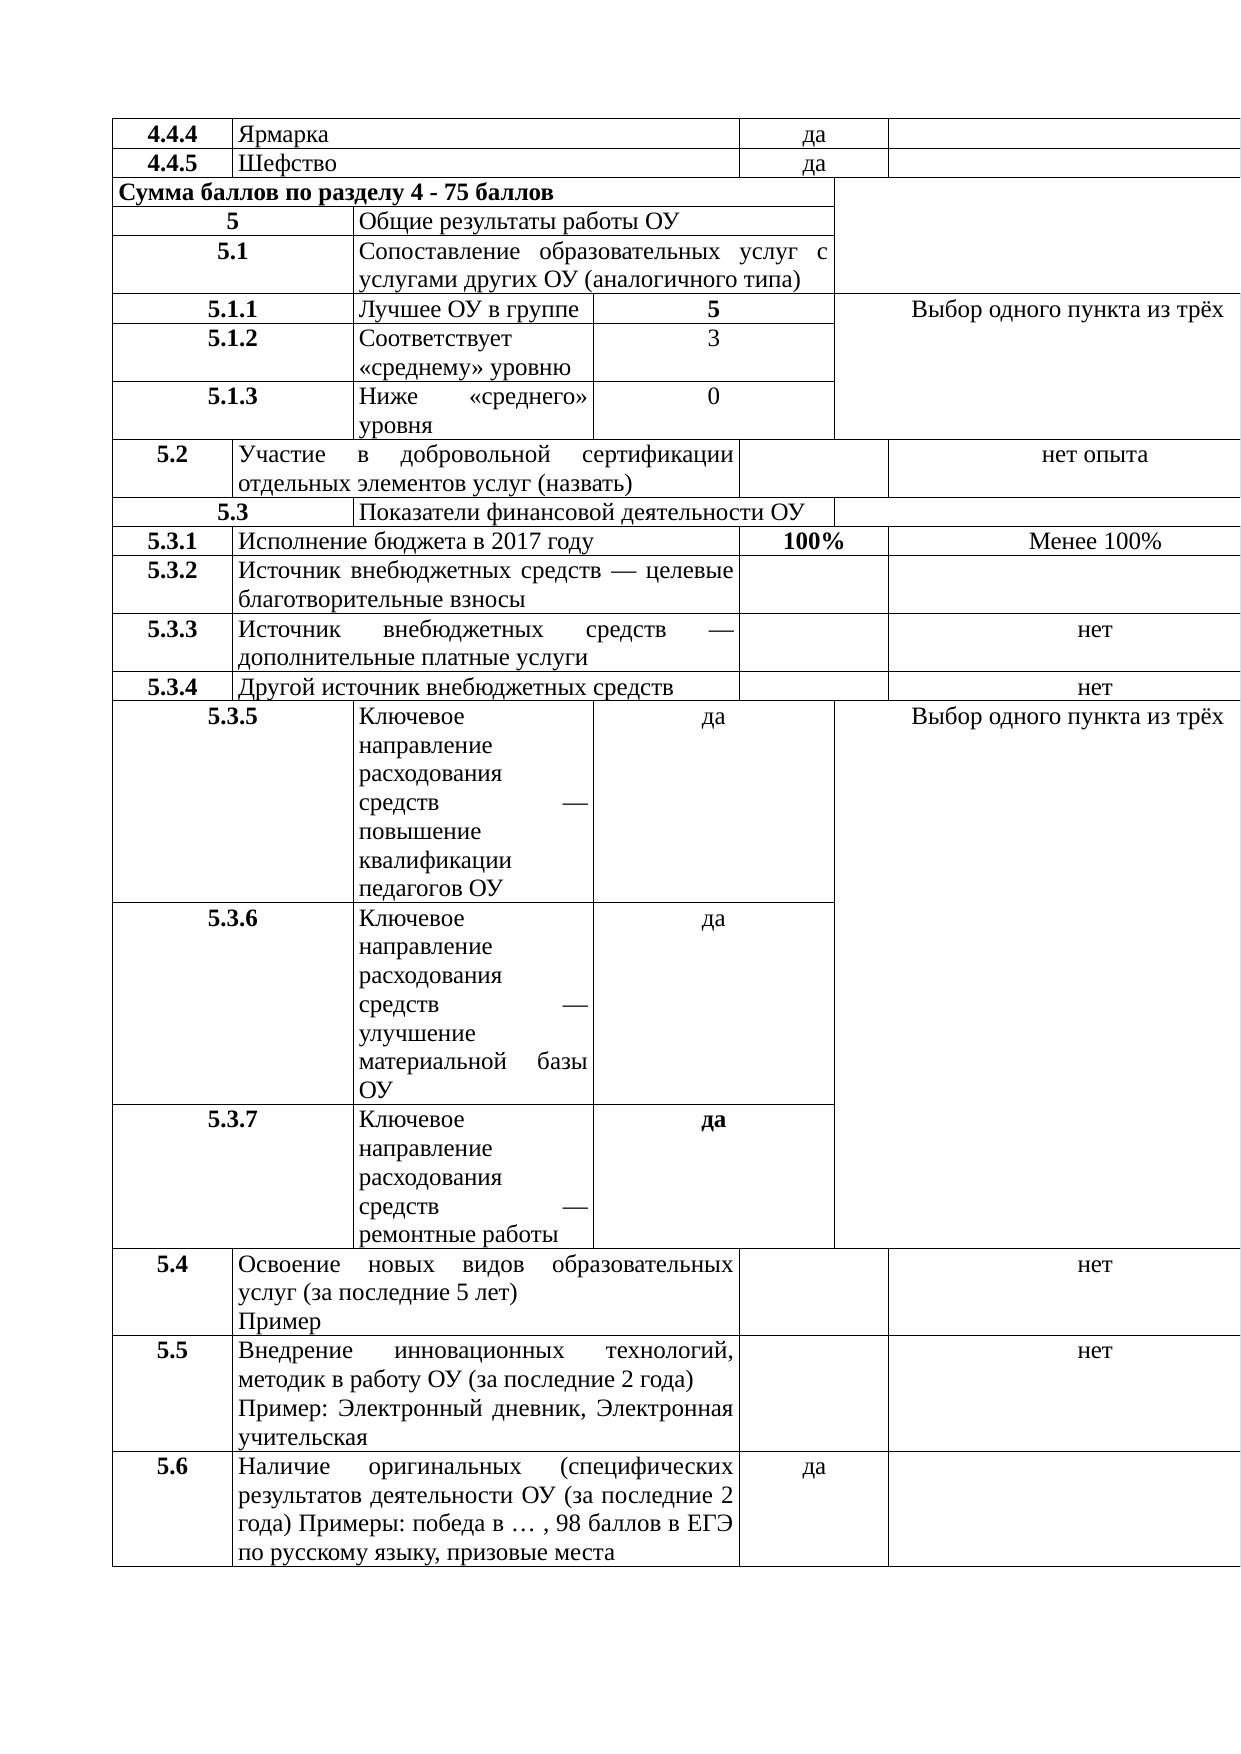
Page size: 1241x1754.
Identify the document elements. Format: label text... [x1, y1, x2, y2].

table_cell Ниже «среднего» уровня [354, 382, 593, 438]
table_cell 3 [594, 324, 834, 381]
table_cell да [594, 701, 834, 902]
table_cell да [594, 903, 834, 1104]
table_cell нет [889, 614, 1240, 671]
table_cell да [740, 149, 888, 177]
table_cell 5 [113, 207, 353, 235]
table_cell 100% [740, 527, 888, 555]
table_cell да [740, 119, 888, 147]
table_cell нет [889, 1249, 1240, 1335]
table_cell нет [889, 672, 1240, 700]
table_cell Показатели финансовой деятельности ОУ [354, 498, 834, 526]
table_cell Наличие оригинальных (специфических результатов деятельности ОУ (за последние 2 года) Примеры: победа в … , 98 баллов в ЕГЭ по русскому языку, призовые места [233, 1452, 739, 1566]
table_cell Ярмарка [233, 119, 739, 147]
table_cell Сумма баллов по разделу 4 - 75 баллов [113, 178, 834, 206]
table_cell нет [889, 1336, 1240, 1451]
table_cell [889, 556, 1240, 613]
table_cell Менее 100% [889, 527, 1240, 555]
table_cell 5.3 [113, 498, 353, 526]
table_cell Выбор одного пункта из трёх [835, 701, 1240, 1248]
table_cell 5.3.6 [113, 903, 353, 1104]
table_cell 5.3.1 [113, 527, 232, 555]
table_cell 5.1 [113, 236, 353, 293]
table_cell 5.3.5 [113, 701, 353, 902]
table_cell Исполнение бюджета в 2017 году [233, 527, 739, 555]
table_cell Ключевое направление расходования средств — улучшение материальной базы ОУ [354, 903, 593, 1104]
table_cell 5.5 [113, 1336, 232, 1451]
table_cell [889, 149, 1240, 177]
table_cell [740, 672, 888, 700]
table_cell Сопоставление образовательных услуг с услугами других ОУ (аналогичного типа) [354, 236, 834, 293]
table_cell [889, 1452, 1240, 1566]
table_cell 4.4.5 [113, 149, 232, 177]
table_cell Лучшее ОУ в группе [354, 294, 593, 322]
table_cell 5.1.1 [113, 294, 353, 322]
table_cell 5.4 [113, 1249, 232, 1335]
table_cell 5.3.2 [113, 556, 232, 613]
table_cell Выбор одного пункта из трёх [835, 294, 1240, 438]
table_cell 5.1.3 [113, 382, 353, 438]
table_cell Освоение новых видов образовательных услуг (за последние 5 лет) Пример [233, 1249, 739, 1335]
table_cell [889, 119, 1240, 147]
table_cell да [740, 1452, 888, 1566]
table_cell [740, 1336, 888, 1451]
table_cell 0 [594, 382, 834, 438]
table_cell Соответствует «среднему» уровню [354, 324, 593, 381]
table_cell Другой источник внебюджетных средств [233, 672, 739, 700]
table_cell 5.3.7 [113, 1105, 353, 1248]
table_cell 5.3.4 [113, 672, 232, 700]
table_cell [740, 440, 888, 497]
table_cell 5 [594, 294, 834, 322]
table_cell Ключевое направление расходования средств — повышение квалификации педагогов ОУ [354, 701, 593, 902]
table_cell 5.6 [113, 1452, 232, 1566]
table_cell да [594, 1105, 834, 1248]
table_cell Внедрение инновационных технологий, методик в работу ОУ (за последние 2 года) Пример: Электронный дневник, Электронная учительская [233, 1336, 739, 1451]
table_cell [740, 614, 888, 671]
table_cell Ключевое направление расходования средств — ремонтные работы [354, 1105, 593, 1248]
table_cell Общие результаты работы ОУ [354, 207, 834, 235]
table_cell 4.4.4 [113, 119, 232, 147]
table_cell 5.2 [113, 440, 232, 497]
table_cell 5.1.2 [113, 324, 353, 381]
table_cell Шефство [233, 149, 739, 177]
table_cell Участие в добровольной сертификации отдельных элементов услуг (назвать) [233, 440, 739, 497]
table_cell [740, 1249, 888, 1335]
table_cell [740, 556, 888, 613]
table_cell нет опыта [889, 440, 1240, 497]
table_cell 5.3.3 [113, 614, 232, 671]
table_cell Источник внебюджетных средств — целевые благотворительные взносы [233, 556, 739, 613]
table_cell Источник внебюджетных средств — дополнительные платные услуги [233, 614, 739, 671]
